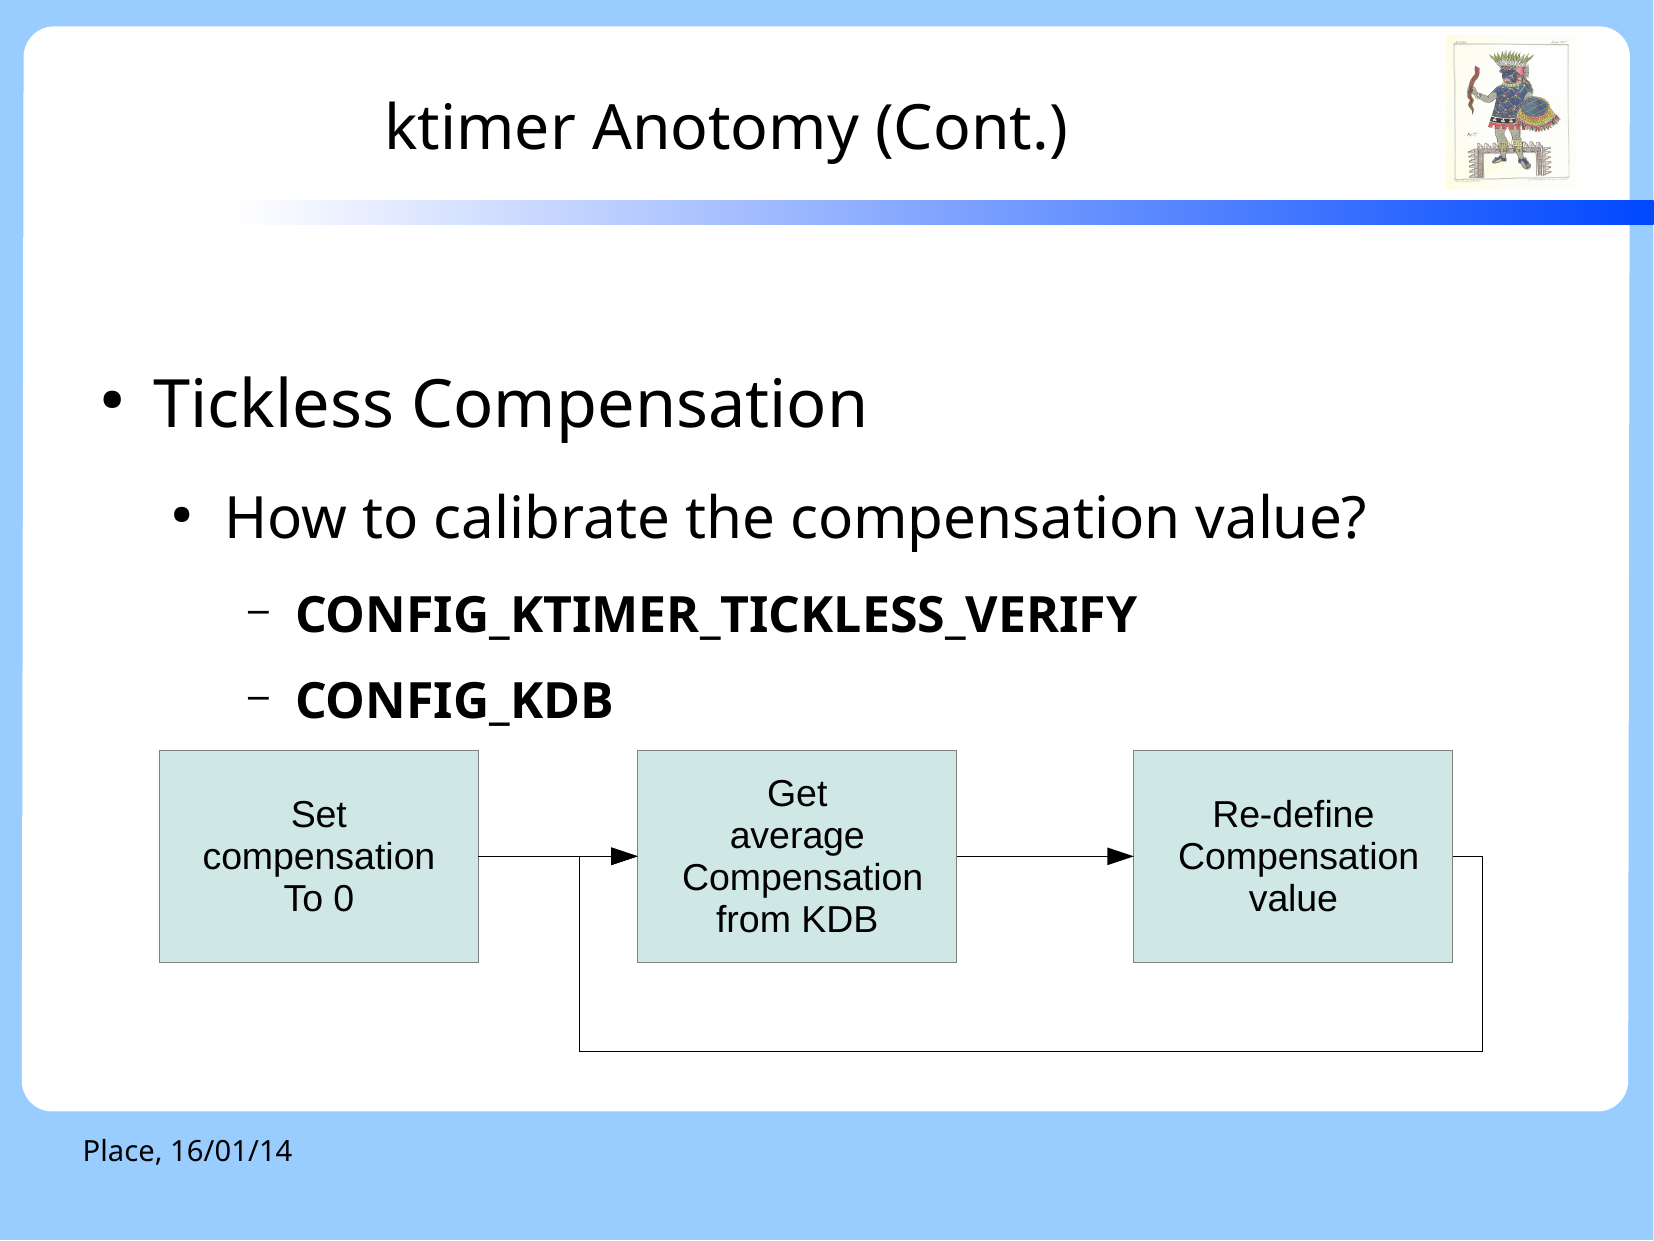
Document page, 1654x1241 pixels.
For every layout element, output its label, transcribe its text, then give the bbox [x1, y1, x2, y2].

text_box Get average Compensation from KDB [637, 750, 957, 963]
picture [1446, 35, 1577, 189]
text_box Re-define Compensation value [1133, 750, 1453, 963]
title ktimer Anotomy (Cont.) [82, 49, 1371, 201]
text_box Set compensation To 0 [159, 750, 479, 963]
list Tickless Compensation How to calibrate the compensation value? CONFIG_KTIMER_TICKLESS_VERIFY CONFIG_KDB [82, 236, 1571, 1055]
